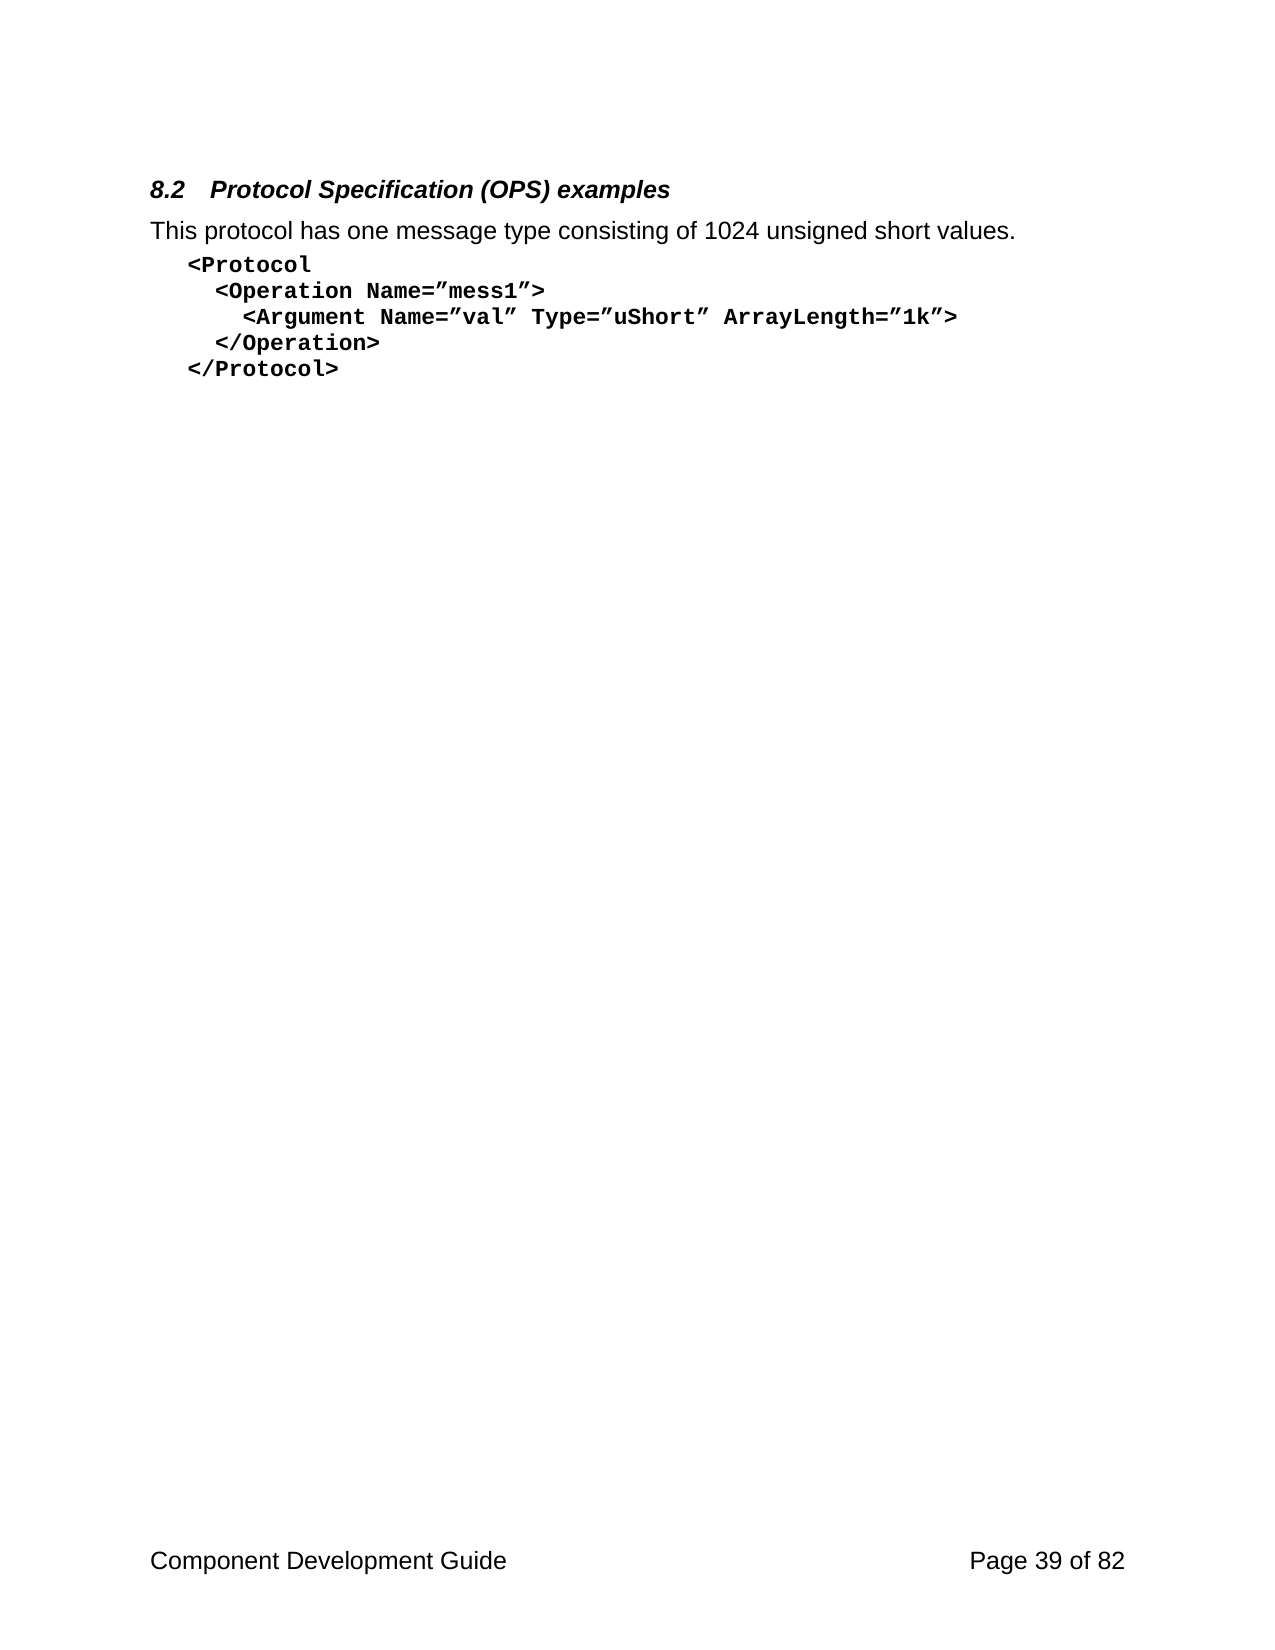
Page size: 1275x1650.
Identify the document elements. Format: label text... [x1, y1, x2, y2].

text This protocol has one message type consisting of 1024 unsigned short values. [150, 216, 1125, 244]
text <Protocol <Operation Name=”mess1”> <Argument Name=”val” Type=”uShort” ArrayLength=”1k”> </Operation> </Protocol> [187, 253, 1125, 383]
subtitle Protocol Specification (OPS) examples [150, 175, 1125, 204]
